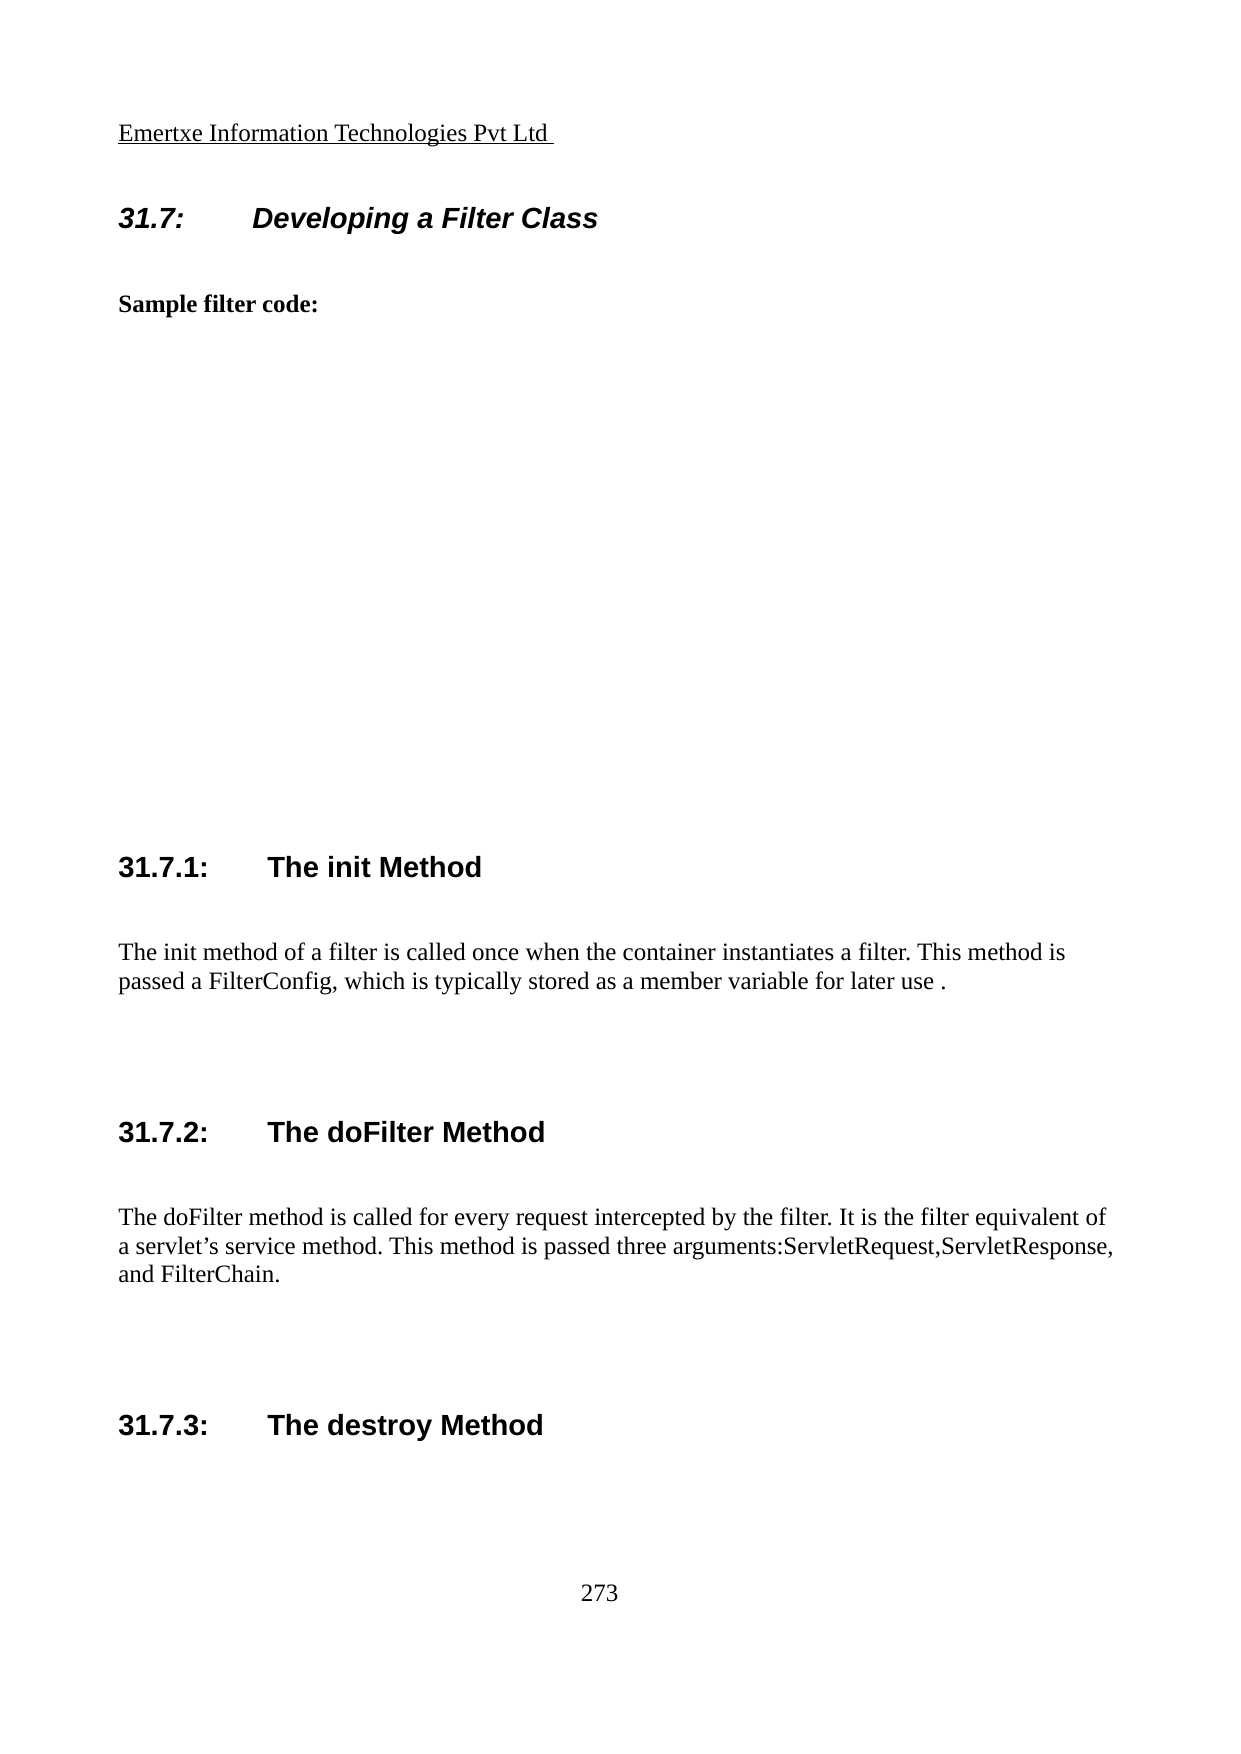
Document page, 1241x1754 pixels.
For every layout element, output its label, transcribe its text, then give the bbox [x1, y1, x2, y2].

text The doFilter method is called for every request intercepted by the filter. It is the filter equivalent of a servlet’s service method. This method is passed three arguments:ServletRequest,ServletResponse, and FilterChain. [118, 1202, 1122, 1288]
subtitle Developing a Filter Class [118, 201, 1122, 235]
subtitle The doFilter Method [118, 1115, 1122, 1148]
subtitle The init Method [118, 850, 1122, 883]
text Sample filter code: [118, 289, 1122, 317]
subtitle The destroy Method [118, 1408, 1122, 1442]
text The init method of a filter is called once when the container instantiates a filter. This method is passed a FilterConfig, which is typically stored as a member variable for later use . [118, 937, 1122, 995]
